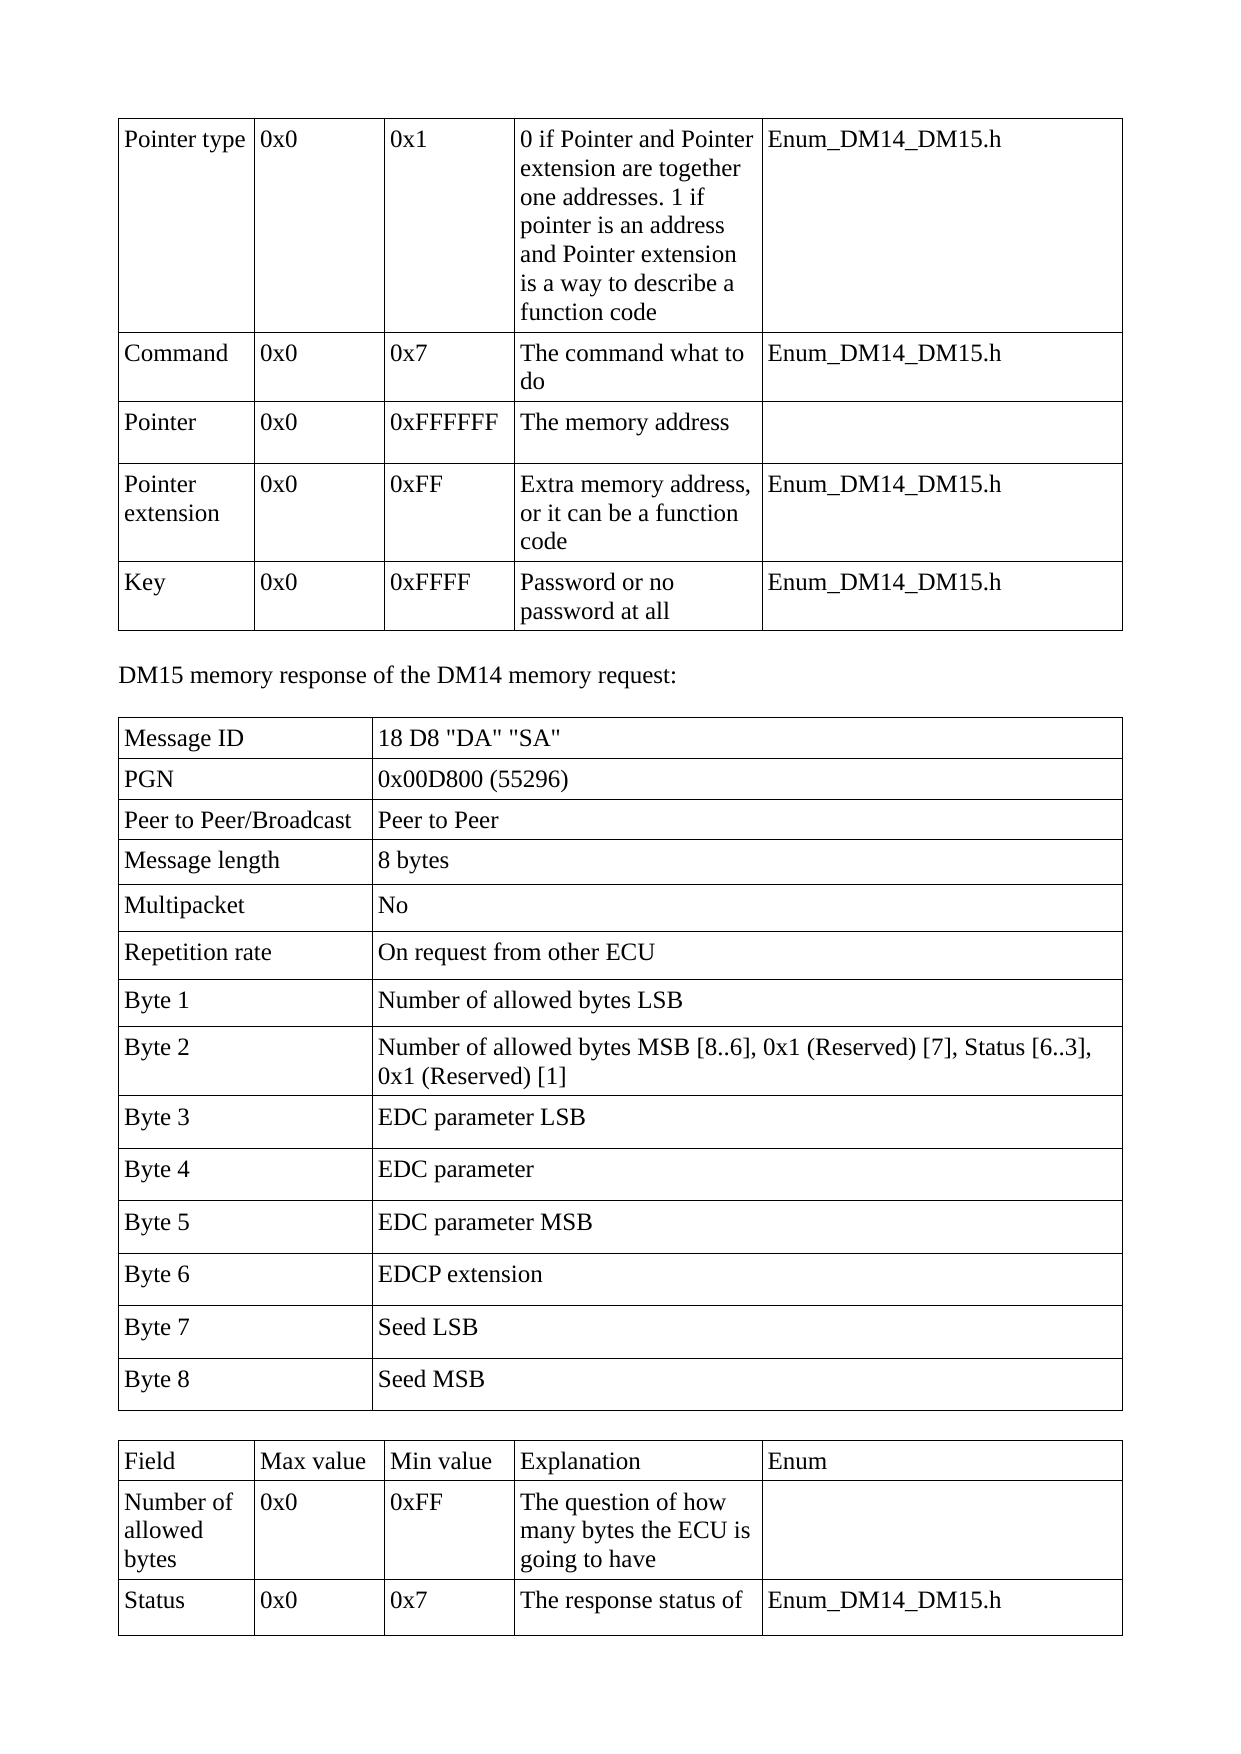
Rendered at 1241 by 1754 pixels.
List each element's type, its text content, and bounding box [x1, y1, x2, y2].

table_cell Message length [119, 840, 372, 883]
table_cell 0x0 [255, 1481, 384, 1579]
table_cell EDCP extension [373, 1254, 1122, 1305]
text DM15 memory response of the DM14 memory request: [118, 660, 1122, 688]
table_cell Enum_DM14_DM15.h [763, 119, 1122, 331]
table_cell Multipacket [119, 885, 372, 931]
table_cell 0xFF [385, 464, 514, 561]
table_cell 0xFFFFFF [385, 402, 514, 463]
table_cell The question of how many bytes the ECU is going to have [515, 1481, 762, 1579]
table_cell Pointer [119, 402, 254, 463]
table_cell 0x0 [255, 562, 384, 630]
table_cell 0xFF [385, 1481, 514, 1579]
table_cell 0x0 [255, 402, 384, 463]
table_cell Byte 7 [119, 1306, 372, 1358]
table_cell Byte 4 [119, 1149, 372, 1200]
table_header Field [119, 1441, 254, 1480]
table_cell Enum_DM14_DM15.h [763, 562, 1122, 630]
table_cell Byte 8 [119, 1359, 372, 1410]
table_cell 0xFFFF [385, 562, 514, 630]
table_cell Peer to Peer/Broadcast [119, 800, 372, 839]
table_cell Enum_DM14_DM15.h [763, 464, 1122, 561]
table_cell Byte 2 [119, 1027, 372, 1095]
table_cell 0x1 [385, 119, 514, 331]
table_cell EDC parameter LSB [373, 1096, 1122, 1148]
table_cell Seed LSB [373, 1306, 1122, 1358]
table_cell 8 bytes [373, 840, 1122, 883]
table_cell Pointer type [119, 119, 254, 331]
table_header Explanation [515, 1441, 762, 1480]
table_cell Seed MSB [373, 1359, 1122, 1410]
table_cell Byte 3 [119, 1096, 372, 1148]
table_cell Password or no password at all [515, 562, 762, 630]
table_cell EDC parameter [373, 1149, 1122, 1200]
table_cell Extra memory address, or it can be a function code [515, 464, 762, 561]
table_header Message ID [119, 718, 372, 758]
table_cell Byte 6 [119, 1254, 372, 1305]
table_cell 0x0 [255, 464, 384, 561]
table_cell EDC parameter MSB [373, 1201, 1122, 1253]
table_cell Pointer extension [119, 464, 254, 561]
table_cell Number of allowed bytes MSB [8..6], 0x1 (Reserved) [7], Status [6..3], 0x1 (Reserved) [1] [373, 1027, 1122, 1095]
table_cell 0x7 [385, 1580, 514, 1635]
table_cell 0x7 [385, 333, 514, 401]
table_cell [763, 1481, 1122, 1579]
table_cell 0x0 [255, 1580, 384, 1635]
table_cell 0x0 [255, 119, 384, 331]
table_cell Number of allowed bytes LSB [373, 980, 1122, 1026]
table_cell Status [119, 1580, 254, 1635]
table_header Enum [763, 1441, 1122, 1480]
table_header Max value [255, 1441, 384, 1480]
table_header 18 D8 "DA" "SA" [373, 718, 1122, 758]
table_cell Peer to Peer [373, 800, 1122, 839]
table_cell 0x0 [255, 333, 384, 401]
table_cell The response status of [515, 1580, 762, 1635]
table_cell 0 if Pointer and Pointer extension are together one addresses. 1 if pointer is an address and Pointer extension is a way to describe a function code [515, 119, 762, 331]
table_cell Enum_DM14_DM15.h [763, 1580, 1122, 1635]
table_cell Byte 1 [119, 980, 372, 1026]
table_cell [763, 402, 1122, 463]
table_cell PGN [119, 759, 372, 799]
table_cell Command [119, 333, 254, 401]
table_cell Key [119, 562, 254, 630]
table_cell The memory address [515, 402, 762, 463]
table_cell No [373, 885, 1122, 931]
table_cell 0x00D800 (55296) [373, 759, 1122, 799]
table_header Min value [385, 1441, 514, 1480]
table_cell Repetition rate [119, 932, 372, 978]
table_cell Enum_DM14_DM15.h [763, 333, 1122, 401]
table_cell Byte 5 [119, 1201, 372, 1253]
table_cell On request from other ECU [373, 932, 1122, 978]
table_cell Number of allowed bytes [119, 1481, 254, 1579]
table_cell The command what to do [515, 333, 762, 401]
